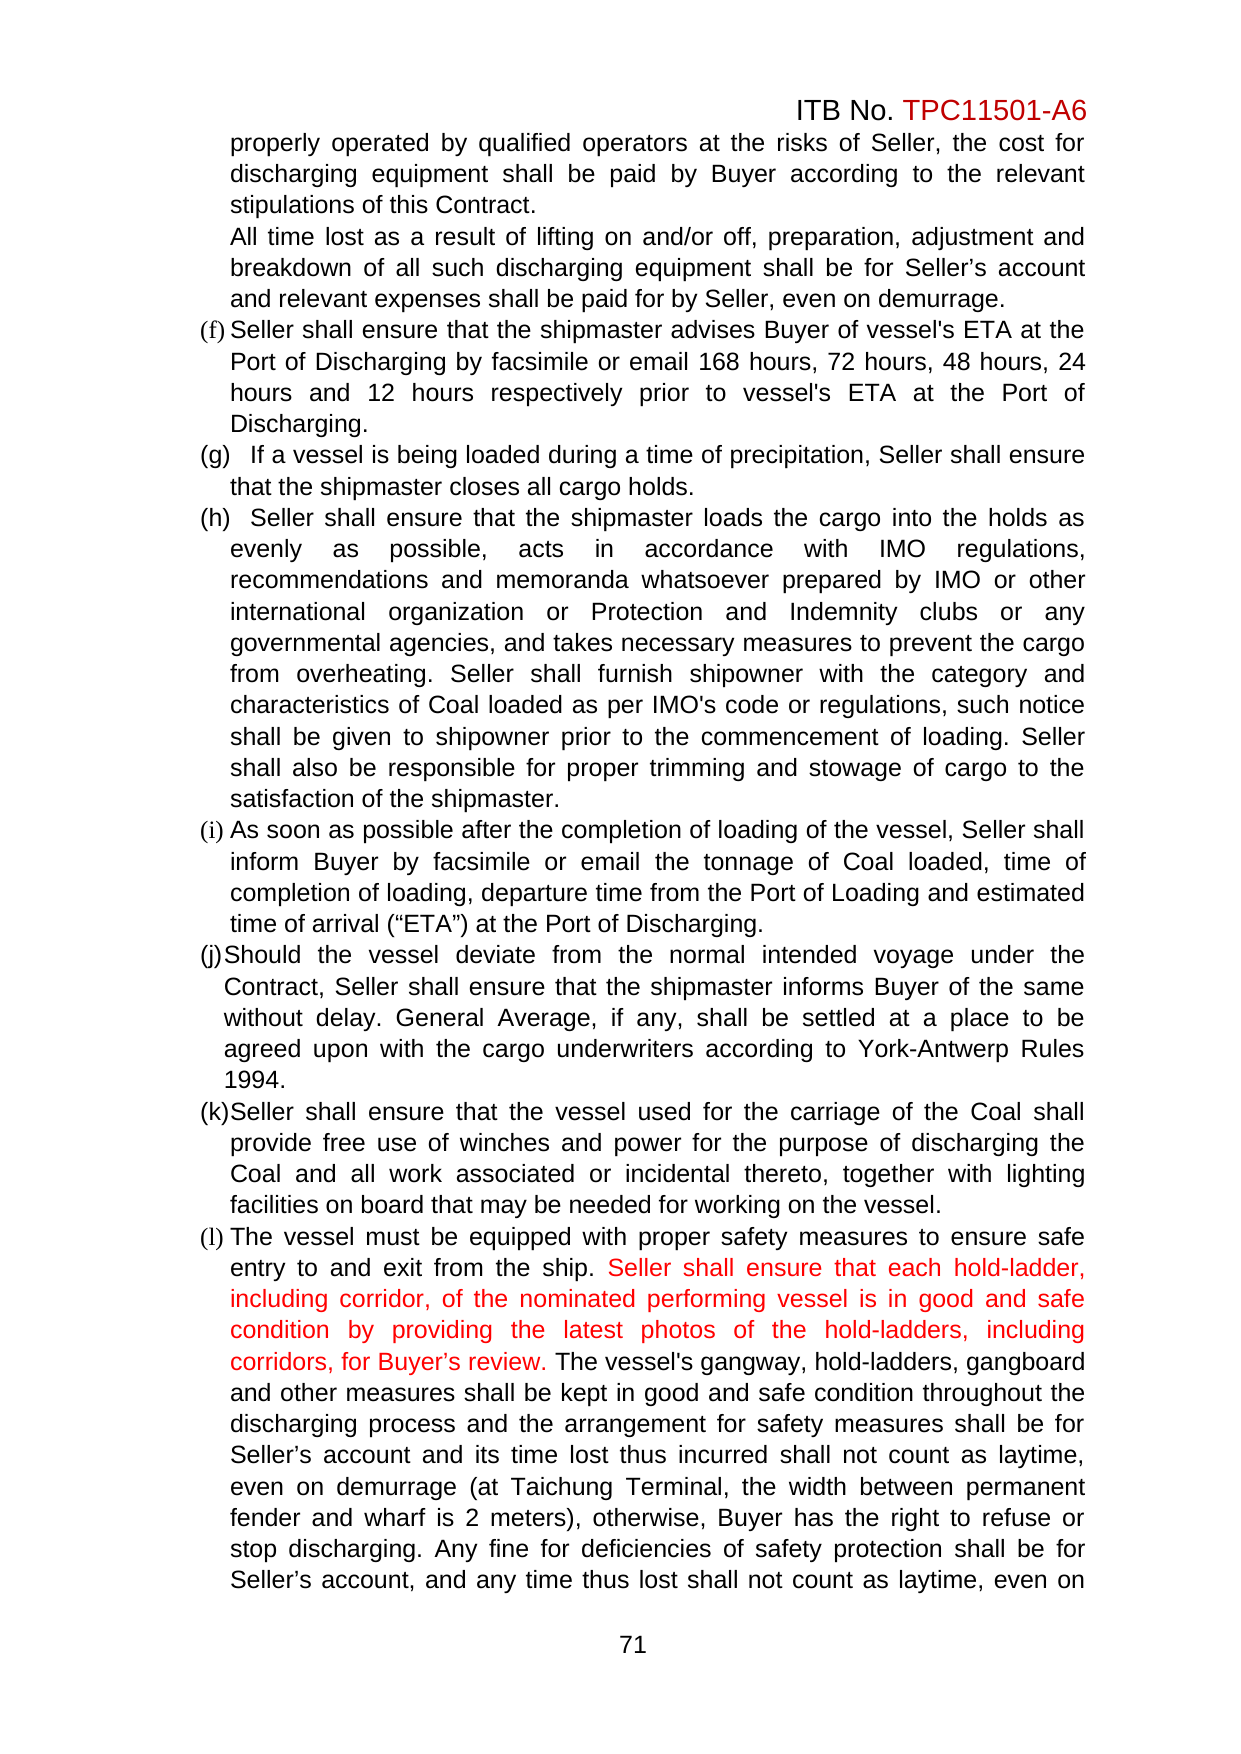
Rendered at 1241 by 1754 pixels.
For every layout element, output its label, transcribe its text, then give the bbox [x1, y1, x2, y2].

list Seller shall ensure that the vessel used for the carriage of the Coal shall provide free use of winches and power for the purpose of discharging the Coal and all work associated or incidental thereto, together with lighting facilities on board that may be needed for working on the vessel. [200, 1095, 1086, 1220]
list Seller shall ensure that the shipmaster loads the cargo into the holds as evenly as possible, acts in accordance with IMO regulations, recommendations and memoranda whatsoever prepared by IMO or other international organization or Protection and Indemnity clubs or any governmental agencies, and takes necessary measures to prevent the cargo from overheating. Seller shall furnish shipowner with the category and characteristics of Coal loaded as per IMO's code or regulations, such notice shall be given to shipowner prior to the commencement of loading. Seller shall also be responsible for proper trimming and stowage of cargo to the satisfaction of the shipmaster. [200, 501, 1087, 814]
list properly operated by qualified operators at the risks of Seller, the cost for discharging equipment shall be paid by Buyer according to the relevant stipulations of this Contract. [200, 126, 1086, 220]
list If a vessel is being loaded during a time of precipitation, Seller shall ensure that the shipmaster closes all cargo holds. [200, 439, 1086, 501]
list As soon as possible after the completion of loading of the vessel, Seller shall inform Buyer by facsimile or email the tonnage of Coal loaded, time of completion of loading, departure time from the Port of Loading and estimated time of arrival (“ETA”) at the Port of Discharging. [200, 814, 1087, 939]
list The vessel must be equipped with proper safety measures to ensure safe entry to and exit from the ship. Seller shall ensure that each hold-ladder, including corridor, of the nominated performing vessel is in good and safe condition by providing the latest photos of the hold-ladders, including corridors, for Buyer’s review. The vessel's gangway, hold-ladders, gangboard and other measures shall be kept in good and safe condition throughout the discharging process and the arrangement for safety measures shall be for Seller’s account and its time lost thus incurred shall not count as laytime, even on demurrage (at Taichung Terminal, the width between permanent fender and wharf is 2 meters), otherwise, Buyer has the right to refuse or stop discharging. Any fine for deficiencies of safety protection shall be for Seller’s account, and any time thus lost shall not count as laytime, even on [200, 1220, 1086, 1595]
text All time lost as a result of lifting on and/or off, preparation, adjustment and breakdown of all such discharging equipment shall be for Seller’s account and relevant expenses shall be paid for by Seller, even on demurrage. [230, 220, 1087, 314]
list Seller shall ensure that the shipmaster advises Buyer of vessel's ETA at the Port of Discharging by facsimile or email 168 hours, 72 hours, 48 hours, 24 hours and 12 hours respectively prior to vessel's ETA at the Port of Discharging. [200, 314, 1087, 439]
list Should the vessel deviate from the normal intended voyage under the Contract, Seller shall ensure that the shipmaster informs Buyer of the same without delay. General Average, if any, shall be settled at a place to be agreed upon with the cargo underwriters according to York-Antwerp Rules 1994. [200, 939, 1086, 1095]
